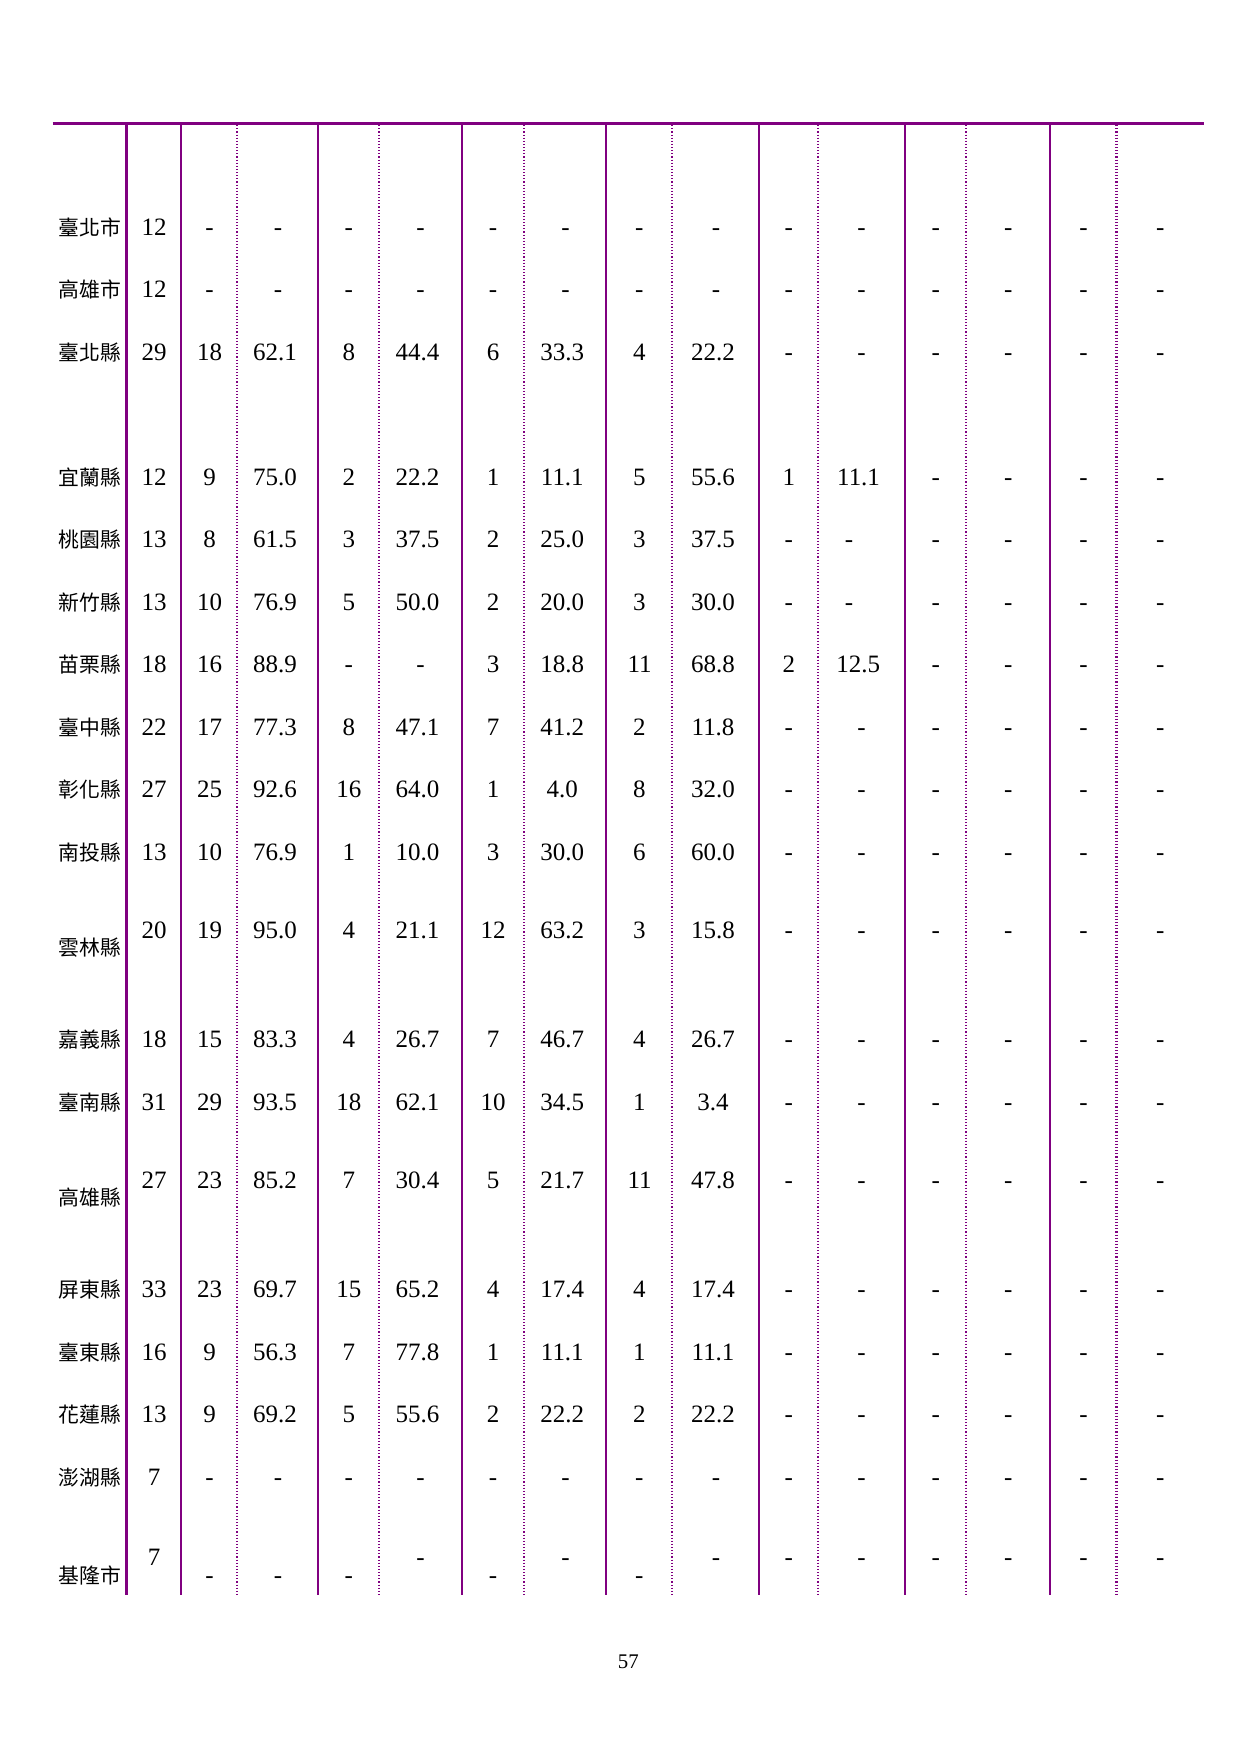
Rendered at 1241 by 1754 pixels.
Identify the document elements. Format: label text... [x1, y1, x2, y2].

table_cell - [966, 247, 1049, 309]
table_cell 34.5 [524, 1060, 605, 1122]
table_cell 93.5 [237, 1060, 317, 1122]
table_cell - [966, 1435, 1049, 1497]
table_cell 2 [463, 560, 524, 622]
table_cell - [966, 1372, 1049, 1434]
table_cell 3 [607, 560, 672, 622]
table_cell 12 [463, 872, 524, 967]
table_cell - [760, 247, 818, 309]
table_cell 7 [128, 1435, 180, 1497]
table_cell - [607, 1497, 672, 1595]
table_cell - [906, 1435, 966, 1497]
table_cell 3.4 [672, 1060, 758, 1122]
table_cell 1 [607, 1310, 672, 1372]
table_cell 62.1 [237, 310, 317, 372]
table_cell - [966, 1060, 1049, 1122]
table_cell 29 [128, 310, 180, 372]
table_cell - [1116, 497, 1203, 559]
table_cell 18 [128, 622, 180, 684]
table_cell 2 [760, 622, 818, 684]
table_cell 69.2 [237, 1372, 317, 1434]
table_cell - [966, 1217, 1049, 1309]
table_cell - [818, 1122, 904, 1217]
table_cell - [906, 1372, 966, 1434]
table_cell - [1116, 1122, 1203, 1217]
table_cell - [672, 1435, 758, 1497]
table_cell 62.1 [379, 1060, 461, 1122]
table_cell 46.7 [524, 967, 605, 1059]
table_cell - [463, 247, 524, 309]
table_cell - [906, 685, 966, 747]
table_cell - [1051, 747, 1116, 809]
table_cell - [1051, 1217, 1116, 1309]
table_cell - [1051, 1497, 1116, 1595]
table_cell 4 [607, 967, 672, 1059]
table_cell - [379, 1497, 461, 1595]
table_cell 11.1 [524, 372, 605, 497]
table_cell 3 [607, 497, 672, 559]
table_cell 2 [463, 1372, 524, 1434]
table_cell 1 [760, 372, 818, 497]
table_cell - [760, 497, 818, 559]
table_cell 37.5 [379, 497, 461, 559]
table_cell 7 [319, 1310, 379, 1372]
table_cell - [1116, 967, 1203, 1059]
table_cell - [818, 1060, 904, 1122]
table_cell - [607, 247, 672, 309]
table_cell - [966, 1497, 1049, 1595]
table_cell - [237, 247, 317, 309]
table_cell 4 [607, 1217, 672, 1309]
table_cell - [1116, 747, 1203, 809]
table_cell 22.2 [672, 1372, 758, 1434]
table_cell 77.3 [237, 685, 317, 747]
table_cell 15.8 [672, 872, 758, 967]
table_cell 臺中縣 [53, 685, 125, 747]
table_cell - [319, 247, 379, 309]
table_cell - [182, 1435, 237, 1497]
table_cell 4 [319, 967, 379, 1059]
table_cell 7 [128, 1497, 180, 1595]
table_cell - [1116, 125, 1203, 247]
table_cell - [818, 310, 904, 372]
table_cell 11.1 [524, 1310, 605, 1372]
table_cell - [672, 247, 758, 309]
table_cell - [319, 125, 379, 247]
table_cell 60.0 [672, 810, 758, 872]
table_cell - [906, 1497, 966, 1595]
table_cell 22.2 [672, 310, 758, 372]
table_cell - [760, 1122, 818, 1217]
table_cell 15 [319, 1217, 379, 1309]
table_cell - [818, 247, 904, 309]
table_cell - [524, 247, 605, 309]
table_cell - [966, 560, 1049, 622]
table_cell 41.2 [524, 685, 605, 747]
table_cell - [1116, 372, 1203, 497]
table_cell 苗栗縣 [53, 622, 125, 684]
table_cell - [524, 1497, 605, 1595]
table_cell - [319, 1435, 379, 1497]
table_cell 76.9 [237, 810, 317, 872]
table_cell - [818, 872, 904, 967]
table_cell 12.5 [818, 622, 904, 684]
table_cell - [182, 125, 237, 247]
table_cell 基隆市 [53, 1497, 125, 1595]
table_cell - [760, 1497, 818, 1595]
table_cell 3 [463, 810, 524, 872]
table_cell - [966, 497, 1049, 559]
table_cell - [818, 497, 904, 559]
table_cell 44.4 [379, 310, 461, 372]
table_cell - [1116, 872, 1203, 967]
table_cell 16 [128, 1310, 180, 1372]
table_cell 屏東縣 [53, 1217, 125, 1309]
table_cell 64.0 [379, 747, 461, 809]
table_cell 13 [128, 1372, 180, 1434]
table_cell 1 [463, 372, 524, 497]
table_cell - [672, 1497, 758, 1595]
table_cell 4.0 [524, 747, 605, 809]
table_cell 21.7 [524, 1122, 605, 1217]
table_cell 61.5 [237, 497, 317, 559]
table_cell 8 [319, 310, 379, 372]
table_cell 1 [463, 747, 524, 809]
table_cell 11.8 [672, 685, 758, 747]
table_cell - [760, 967, 818, 1059]
table_cell - [966, 967, 1049, 1059]
table_cell 宜蘭縣 [53, 372, 125, 497]
table_cell - [966, 372, 1049, 497]
table_cell 臺南縣 [53, 1060, 125, 1122]
table_cell 18 [182, 310, 237, 372]
table_cell - [818, 747, 904, 809]
table_cell 17.4 [524, 1217, 605, 1309]
table_cell 9 [182, 372, 237, 497]
table_cell - [760, 1060, 818, 1122]
table_cell 33.3 [524, 310, 605, 372]
table_cell 83.3 [237, 967, 317, 1059]
table_cell 8 [182, 497, 237, 559]
table_cell 92.6 [237, 747, 317, 809]
table_cell - [906, 1310, 966, 1372]
table_cell - [463, 1435, 524, 1497]
table_cell 16 [182, 622, 237, 684]
table_cell 嘉義縣 [53, 967, 125, 1059]
table_cell 23 [182, 1122, 237, 1217]
table_cell 95.0 [237, 872, 317, 967]
table_cell 4 [319, 872, 379, 967]
table_cell - [906, 810, 966, 872]
table_cell 6 [607, 810, 672, 872]
table_cell 55.6 [379, 1372, 461, 1434]
table_cell - [760, 1435, 818, 1497]
table_cell 5 [607, 372, 672, 497]
table_cell 南投縣 [53, 810, 125, 872]
table_cell 7 [463, 967, 524, 1059]
table_cell - [1051, 1122, 1116, 1217]
table_cell 15 [182, 967, 237, 1059]
table_cell 1 [463, 1310, 524, 1372]
table_cell 臺北市 [53, 125, 125, 247]
table_cell 10 [182, 810, 237, 872]
table_cell - [760, 810, 818, 872]
table_cell 88.9 [237, 622, 317, 684]
table_cell 18 [319, 1060, 379, 1122]
table_cell 17 [182, 685, 237, 747]
table_cell 11.1 [818, 372, 904, 497]
table_cell - [1116, 1372, 1203, 1434]
table_cell - [966, 310, 1049, 372]
table_cell 1 [319, 810, 379, 872]
table_cell 76.9 [237, 560, 317, 622]
table_cell 2 [607, 685, 672, 747]
table_cell - [1051, 497, 1116, 559]
table_cell 13 [128, 497, 180, 559]
table_cell 68.8 [672, 622, 758, 684]
table_cell - [1116, 1217, 1203, 1309]
table_cell - [818, 1497, 904, 1595]
table_cell - [1116, 810, 1203, 872]
table_cell 7 [463, 685, 524, 747]
table_cell 37.5 [672, 497, 758, 559]
table_cell 69.7 [237, 1217, 317, 1309]
table_cell 21.1 [379, 872, 461, 967]
table_cell 2 [319, 372, 379, 497]
table_cell 56.3 [237, 1310, 317, 1372]
table_cell 4 [463, 1217, 524, 1309]
table_cell 30.4 [379, 1122, 461, 1217]
table_cell - [906, 622, 966, 684]
table_cell - [379, 247, 461, 309]
table_cell 22 [128, 685, 180, 747]
table_cell 11.1 [672, 1310, 758, 1372]
table_cell - [463, 125, 524, 247]
table_cell - [1116, 1497, 1203, 1595]
table_cell 33 [128, 1217, 180, 1309]
table_cell 29 [182, 1060, 237, 1122]
table_cell - [524, 125, 605, 247]
table_cell - [1116, 560, 1203, 622]
table_cell 1 [607, 1060, 672, 1122]
table_cell - [966, 125, 1049, 247]
table_cell - [906, 497, 966, 559]
table_cell 桃園縣 [53, 497, 125, 559]
table_cell - [906, 247, 966, 309]
table_cell - [1116, 247, 1203, 309]
table_cell - [966, 622, 1049, 684]
table_cell 30.0 [672, 560, 758, 622]
table_cell 18.8 [524, 622, 605, 684]
table_cell 臺北縣 [53, 310, 125, 372]
table_cell - [1116, 310, 1203, 372]
table_cell - [1051, 1060, 1116, 1122]
table_cell 12 [128, 372, 180, 497]
table_cell - [1051, 810, 1116, 872]
table_cell 50.0 [379, 560, 461, 622]
table_cell - [237, 1435, 317, 1497]
table_cell - [760, 560, 818, 622]
table_cell - [1051, 967, 1116, 1059]
table_cell 澎湖縣 [53, 1435, 125, 1497]
table_cell - [319, 622, 379, 684]
table_cell 47.1 [379, 685, 461, 747]
table_cell - [818, 1372, 904, 1434]
table_cell 23 [182, 1217, 237, 1309]
table_cell - [1116, 622, 1203, 684]
table_cell 63.2 [524, 872, 605, 967]
table_cell 13 [128, 560, 180, 622]
table_cell - [966, 747, 1049, 809]
table_cell 22.2 [524, 1372, 605, 1434]
table_cell 65.2 [379, 1217, 461, 1309]
table_cell 5 [319, 1372, 379, 1434]
table_cell - [906, 872, 966, 967]
table_cell - [1051, 372, 1116, 497]
table_cell - [1051, 247, 1116, 309]
table_cell 5 [463, 1122, 524, 1217]
table_cell - [1116, 1060, 1203, 1122]
table_cell - [1116, 685, 1203, 747]
table_cell - [379, 125, 461, 247]
table_cell 12 [128, 125, 180, 247]
table_cell - [1051, 1310, 1116, 1372]
table_cell - [1116, 1310, 1203, 1372]
table_cell 20.0 [524, 560, 605, 622]
table_cell - [182, 247, 237, 309]
table_cell - [237, 125, 317, 247]
table_cell - [607, 125, 672, 247]
table_cell 27 [128, 747, 180, 809]
table_cell 30.0 [524, 810, 605, 872]
table_cell - [1051, 560, 1116, 622]
table_cell 17.4 [672, 1217, 758, 1309]
table_cell 8 [319, 685, 379, 747]
table_cell - [966, 810, 1049, 872]
table_cell - [760, 1310, 818, 1372]
table_cell - [906, 125, 966, 247]
table_cell 10 [182, 560, 237, 622]
table_cell - [1051, 872, 1116, 967]
table_cell 9 [182, 1372, 237, 1434]
table_cell - [319, 1497, 379, 1595]
table_cell - [966, 1310, 1049, 1372]
table_cell 55.6 [672, 372, 758, 497]
table_cell 新竹縣 [53, 560, 125, 622]
table_cell - [1051, 685, 1116, 747]
table_cell 花蓮縣 [53, 1372, 125, 1434]
table_cell - [906, 747, 966, 809]
table_cell - [237, 1497, 317, 1595]
table_cell - [1051, 310, 1116, 372]
table_cell 11 [607, 622, 672, 684]
table_cell - [760, 1372, 818, 1434]
table_cell - [1051, 1372, 1116, 1434]
table_cell 75.0 [237, 372, 317, 497]
table_cell 2 [607, 1372, 672, 1434]
table_cell - [818, 967, 904, 1059]
table_cell 47.8 [672, 1122, 758, 1217]
table_cell 10 [463, 1060, 524, 1122]
table_cell - [818, 560, 904, 622]
table_cell - [906, 1060, 966, 1122]
table_cell 高雄市 [53, 247, 125, 309]
table_cell 3 [463, 622, 524, 684]
table_cell - [1051, 1435, 1116, 1497]
table_cell 6 [463, 310, 524, 372]
table_cell - [906, 310, 966, 372]
table_cell 26.7 [379, 967, 461, 1059]
table_cell - [1051, 125, 1116, 247]
table_cell 雲林縣 [53, 872, 125, 967]
table_cell - [906, 967, 966, 1059]
table_cell 19 [182, 872, 237, 967]
table_cell - [906, 1217, 966, 1309]
table_cell - [760, 1217, 818, 1309]
table_cell - [906, 1122, 966, 1217]
table_cell - [524, 1435, 605, 1497]
table_cell - [966, 685, 1049, 747]
table_cell 18 [128, 967, 180, 1059]
table_cell 4 [607, 310, 672, 372]
table_cell 16 [319, 747, 379, 809]
table_cell - [672, 125, 758, 247]
table_cell 32.0 [672, 747, 758, 809]
table_cell - [966, 872, 1049, 967]
table_cell - [906, 372, 966, 497]
table_cell - [182, 1497, 237, 1595]
table_cell - [1051, 622, 1116, 684]
table_cell - [818, 1310, 904, 1372]
table_cell - [818, 810, 904, 872]
table_cell - [1116, 1435, 1203, 1497]
table_cell 10.0 [379, 810, 461, 872]
table_cell - [818, 685, 904, 747]
table_cell 2 [463, 497, 524, 559]
table_cell - [818, 125, 904, 247]
table_cell 13 [128, 810, 180, 872]
table_cell 25 [182, 747, 237, 809]
table_cell - [379, 622, 461, 684]
table_cell - [760, 872, 818, 967]
table_cell 3 [319, 497, 379, 559]
table_cell 85.2 [237, 1122, 317, 1217]
table_cell 5 [319, 560, 379, 622]
table_cell - [463, 1497, 524, 1595]
table_cell - [760, 125, 818, 247]
table_cell - [906, 560, 966, 622]
table_cell 8 [607, 747, 672, 809]
table_cell 11 [607, 1122, 672, 1217]
table_cell - [760, 310, 818, 372]
table_cell - [818, 1435, 904, 1497]
table_cell - [966, 1122, 1049, 1217]
table_cell - [607, 1435, 672, 1497]
table_cell 7 [319, 1122, 379, 1217]
table_cell 31 [128, 1060, 180, 1122]
table_cell 77.8 [379, 1310, 461, 1372]
table_cell 臺東縣 [53, 1310, 125, 1372]
table_cell 25.0 [524, 497, 605, 559]
table_cell - [818, 1217, 904, 1309]
table_cell - [760, 685, 818, 747]
table_cell 9 [182, 1310, 237, 1372]
table_cell 高雄縣 [53, 1122, 125, 1217]
table_cell 3 [607, 872, 672, 967]
table_cell 12 [128, 247, 180, 309]
table_cell 20 [128, 872, 180, 967]
table_cell 22.2 [379, 372, 461, 497]
table_cell 26.7 [672, 967, 758, 1059]
table_cell - [379, 1435, 461, 1497]
table_cell - [760, 747, 818, 809]
table_cell 彰化縣 [53, 747, 125, 809]
table_cell 27 [128, 1122, 180, 1217]
